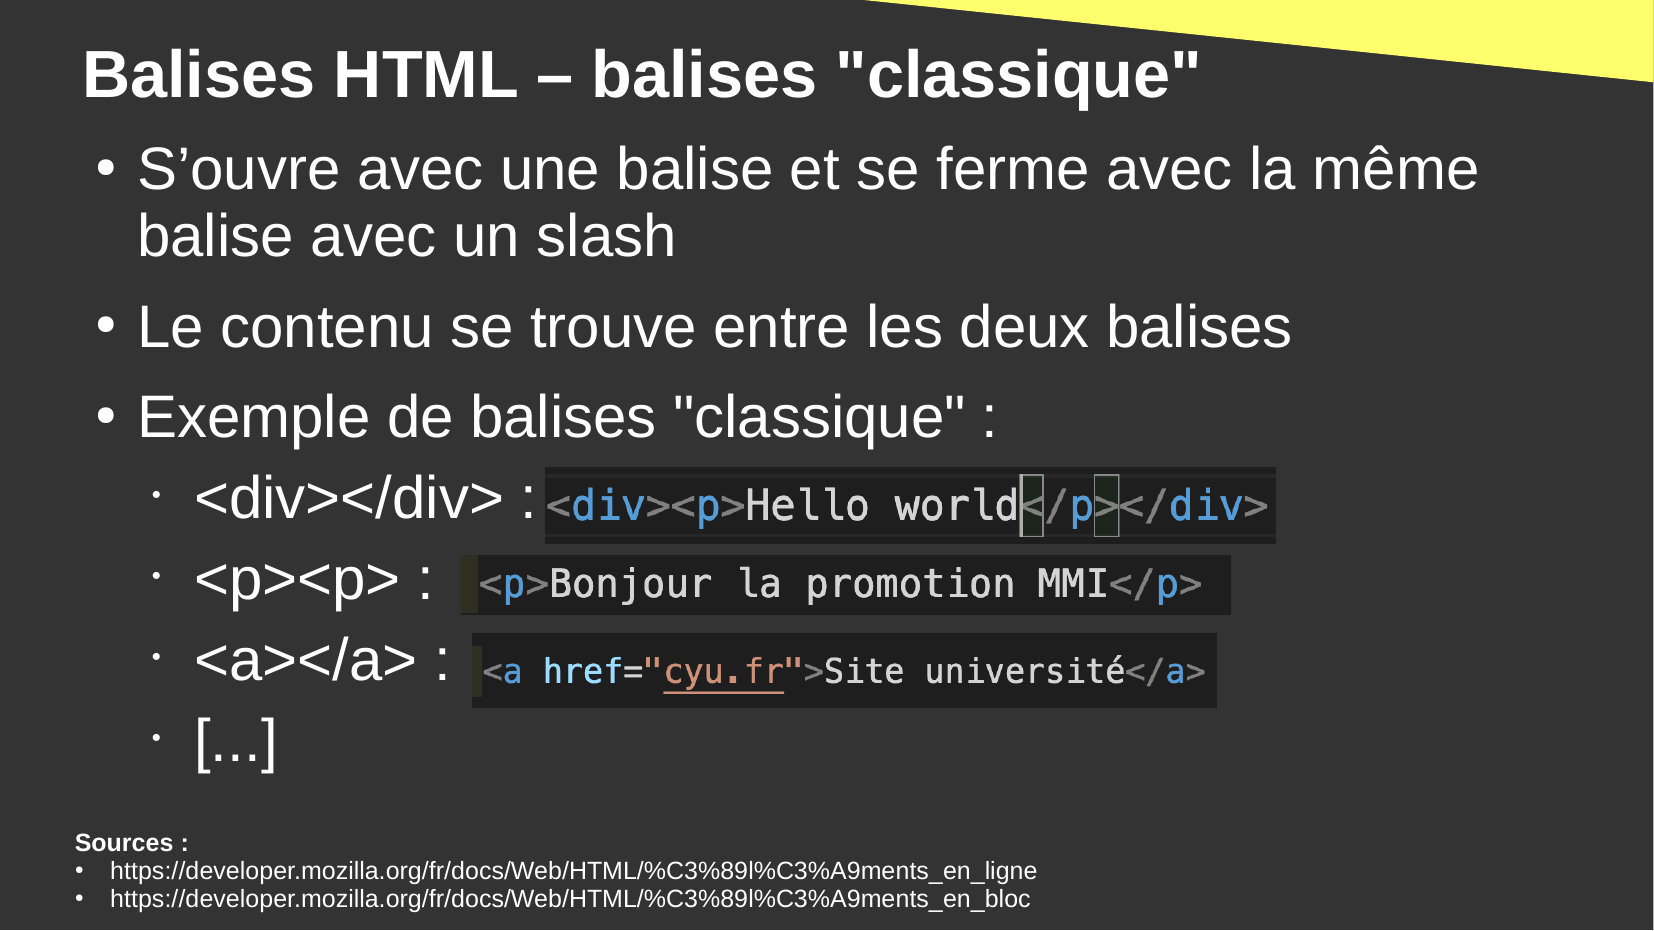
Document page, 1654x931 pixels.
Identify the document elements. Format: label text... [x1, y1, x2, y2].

picture [472, 633, 1217, 708]
text_box Sources : https://developer.mozilla.org/fr/docs/Web/HTML/%C3%89l%C3%A9ments_en_ligne https://developer.mozilla.org/fr/docs/Web/HTML/%C3%89l%C3%A9ments_en_bloc [59, 821, 1546, 920]
title Balises HTML – balises "classique" [82, 37, 1571, 122]
picture [545, 467, 1276, 544]
list S’ouvre avec une balise et se ferme avec la même balise avec un slash Le contenu se trouve entre les deux balises Exemple de balises "classique" : <div></div> : <p><p> : <a></a> : [...] [80, 135, 1620, 777]
picture [460, 555, 1232, 615]
text_box [863, 0, 1654, 83]
